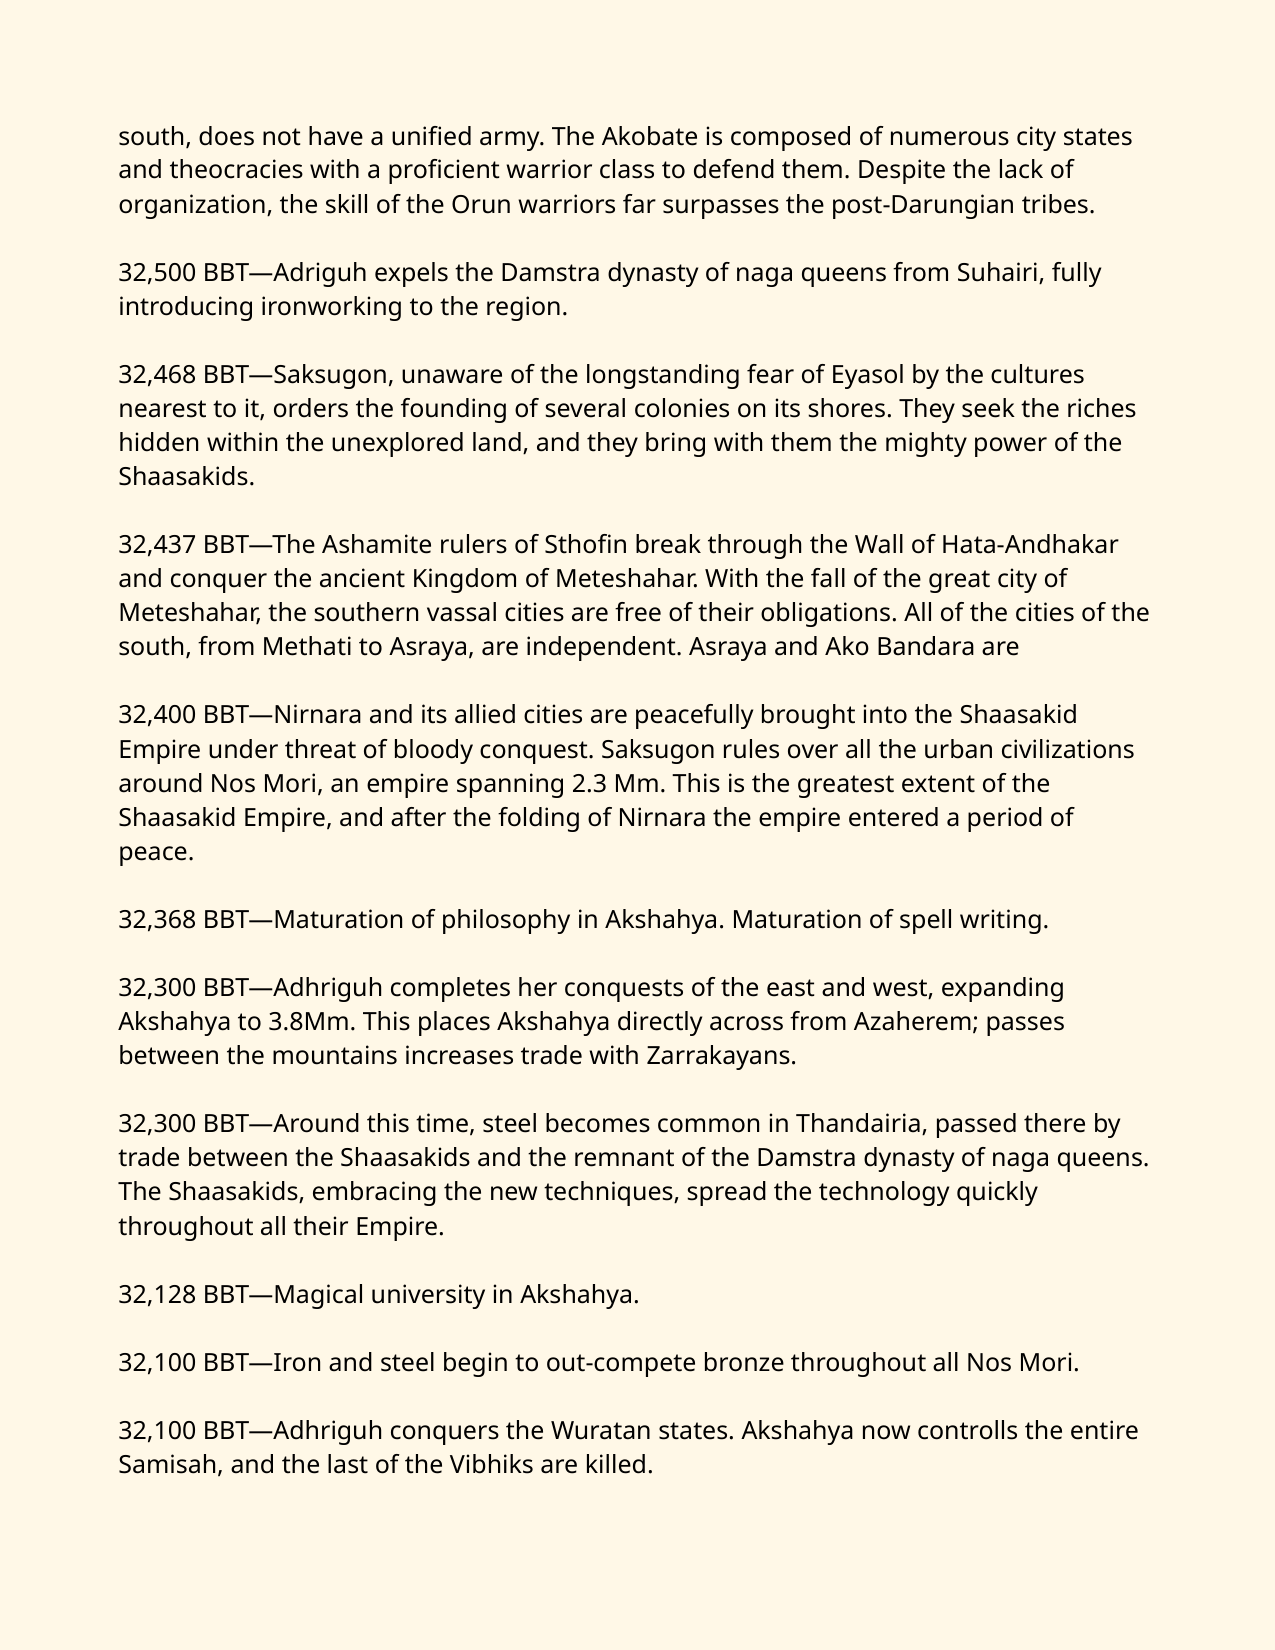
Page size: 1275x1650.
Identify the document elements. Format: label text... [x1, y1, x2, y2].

text 32,500 BBT—Adriguh expels the Damstra dynasty of naga queens from Suhairi, fully introducing ironworking to the region. [118, 254, 1157, 322]
text 32,437 BBT—The Ashamite rulers of Sthofin break through the Wall of Hata-Andhakar and conquer the ancient Kingdom of Meteshahar. With the fall of the great city of Meteshahar, the southern vassal cities are free of their obligations. All of the cities of the south, from Methati to Asraya, are independent. Asraya and Ako Bandara are [118, 527, 1157, 663]
text 32,400 BBT—Nirnara and its allied cities are peacefully brought into the Shaasakid Empire under threat of bloody conquest. Saksugon rules over all the urban civilizations around Nos Mori, an empire spanning 2.3 Mm. This is the greatest extent of the Shaasakid Empire, and after the folding of Nirnara the empire entered a period of peace. [118, 697, 1157, 867]
text 32,128 BBT—Magical university in Akshahya. [118, 1276, 1157, 1310]
text 32,100 BBT—Iron and steel begin to out-compete bronze throughout all Nos Mori. [118, 1344, 1157, 1378]
text 32,368 BBT—Maturation of philosophy in Akshahya. Maturation of spell writing. [118, 902, 1157, 936]
text south, does not have a unified army. The Akobate is composed of numerous city states and theocracies with a proficient warrior class to defend them. Despite the lack of organization, the skill of the Orun warriors far surpasses the post-Darungian tribes. [118, 118, 1157, 220]
text 32,300 BBT—Around this time, steel becomes common in Thandairia, passed there by trade between the Shaasakids and the remnant of the Damstra dynasty of naga queens. The Shaasakids, embracing the new techniques, spread the technology quickly throughout all their Empire. [118, 1106, 1157, 1242]
text 32,100 BBT—Adhriguh conquers the Wuratan states. Akshahya now controlls the entire Samisah, and the last of the Vibhiks are killed. [118, 1412, 1157, 1481]
text 32,300 BBT—Adhriguh completes her conquests of the east and west, expanding Akshahya to 3.8Mm. This places Akshahya directly across from Azaherem; passes between the mountains increases trade with Zarrakayans. [118, 970, 1157, 1072]
text 32,468 BBT—Saksugon, unaware of the longstanding fear of Eyasol by the cultures nearest to it, orders the founding of several colonies on its shores. They seek the riches hidden within the unexplored land, and they bring with them the mighty power of the Shaasakids. [118, 357, 1157, 493]
